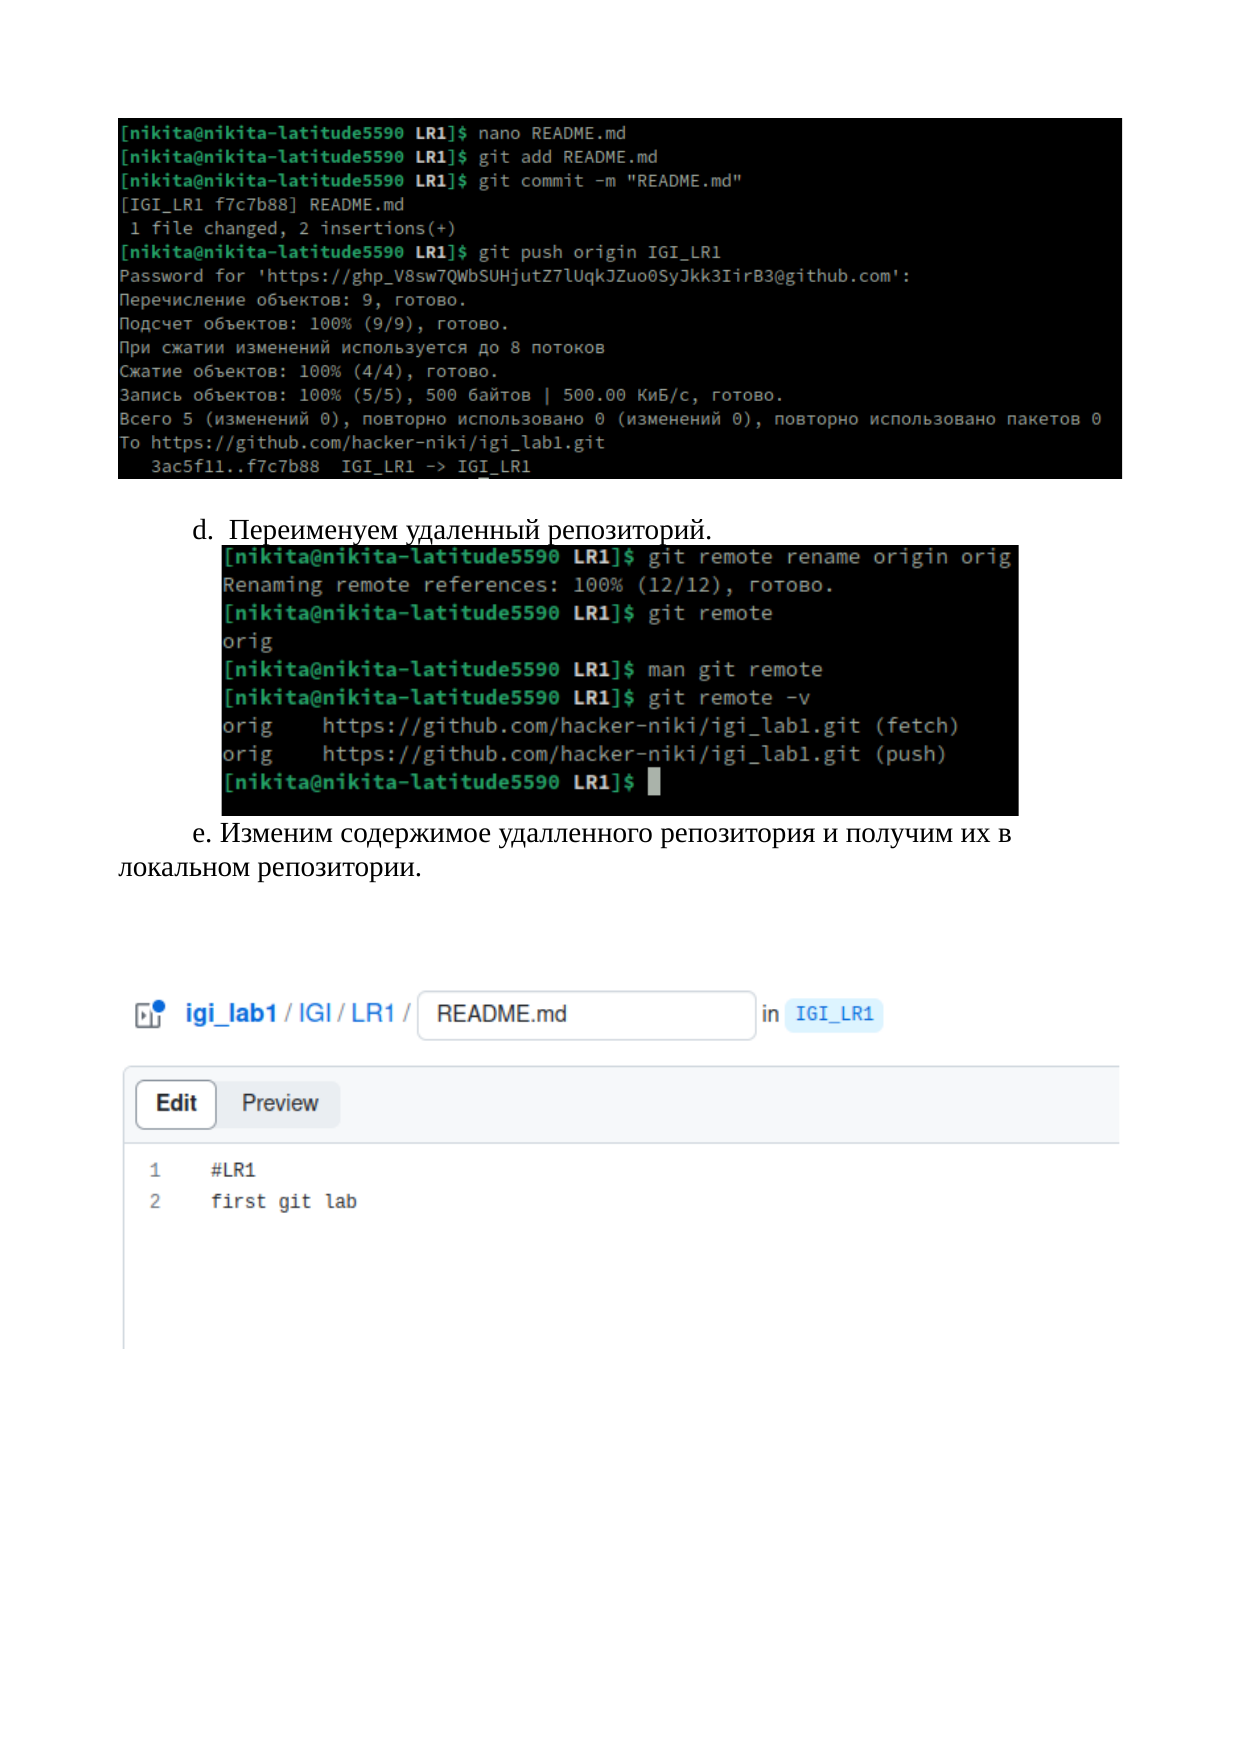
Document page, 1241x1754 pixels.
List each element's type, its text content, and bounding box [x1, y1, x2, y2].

picture [121, 983, 1120, 1349]
picture [118, 118, 1123, 479]
text e. Изменим содержимое удалленного репозитория и получим их в локальном репозитории. [118, 774, 1122, 883]
text d. Переименуем удаленный репозиторий. [118, 512, 1122, 545]
picture [221, 545, 1019, 816]
